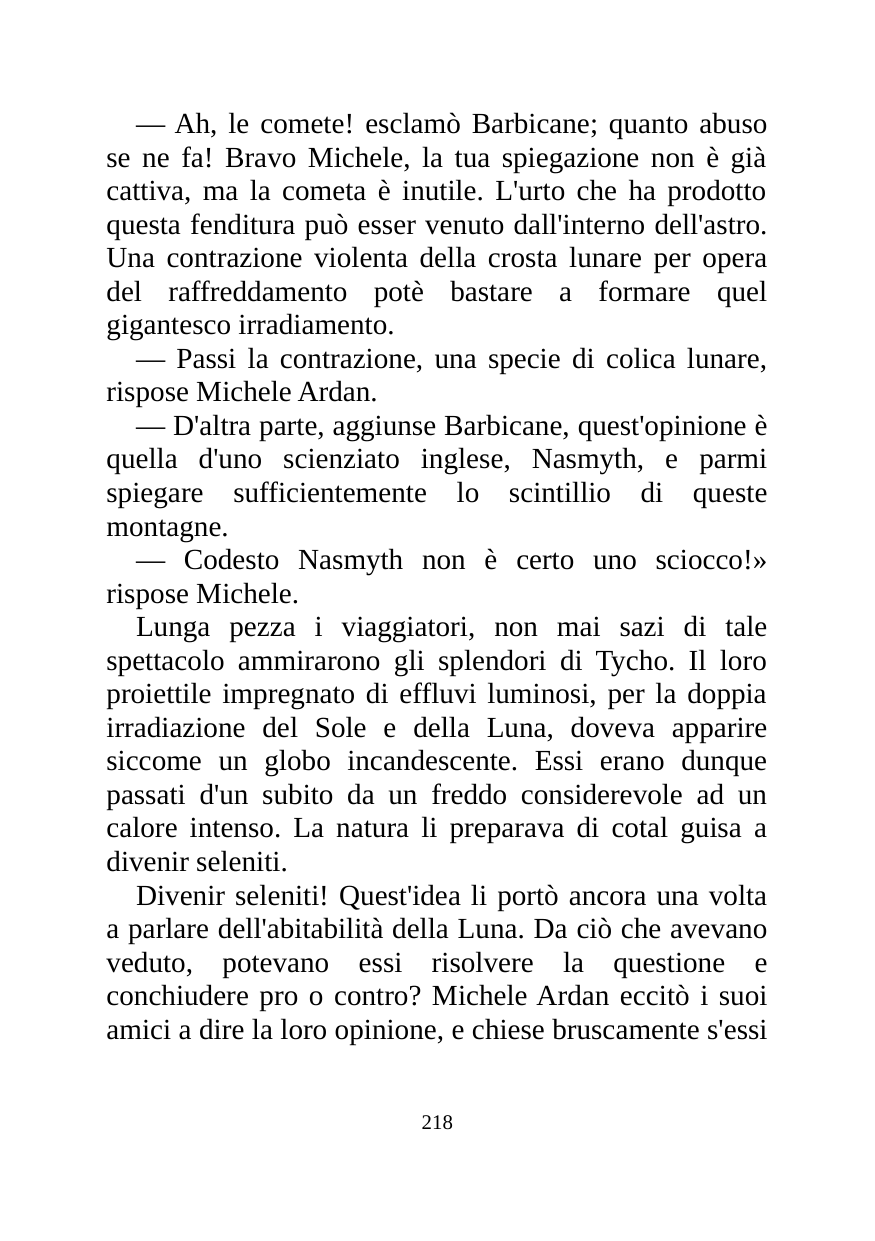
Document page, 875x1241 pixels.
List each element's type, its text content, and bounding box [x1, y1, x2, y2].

text Divenir seleniti! Quest'idea li portò ancora una volta a parlare dell'abitabilità della Luna. Da ciò che avevano veduto, potevano essi risolvere la questione e conchiudere pro o contro? Michele Ardan eccitò i suoi amici a dire la loro opinione, e chiese bruscamente s'essi [106, 878, 768, 1045]
text — D'altra parte, aggiunse Barbicane, quest'opinione è quella d'uno scienziato inglese, Nasmyth, e parmi spiegare sufficientemente lo scintillio di queste montagne. [106, 408, 768, 542]
text Lunga pezza i viaggiatori, non mai sazi di tale spettacolo ammirarono gli splendori di Tycho. Il loro proiettile impregnato di effluvi luminosi, per la doppia irradiazione del Sole e della Luna, doveva apparire siccome un globo incandescente. Essi erano dunque passati d'un subito da un freddo considerevole ad un calore intenso. La natura li preparava di cotal guisa a divenir seleniti. [106, 609, 768, 878]
text — Passi la contrazione, una specie di colica lunare, rispose Michele Ardan. [106, 341, 768, 408]
text — Ah, le comete! esclamò Barbicane; quanto abuso se ne fa! Bravo Michele, la tua spiegazione non è già cattiva, ma la cometa è inutile. L'urto che ha prodotto questa fenditura può esser venuto dall'interno dell'astro. Una contrazione violenta della crosta lunare per opera del raffreddamento potè bastare a formare quel gigantesco irradiamento. [106, 106, 768, 341]
text — Codesto Nasmyth non è certo uno sciocco!» rispose Michele. [106, 542, 768, 609]
